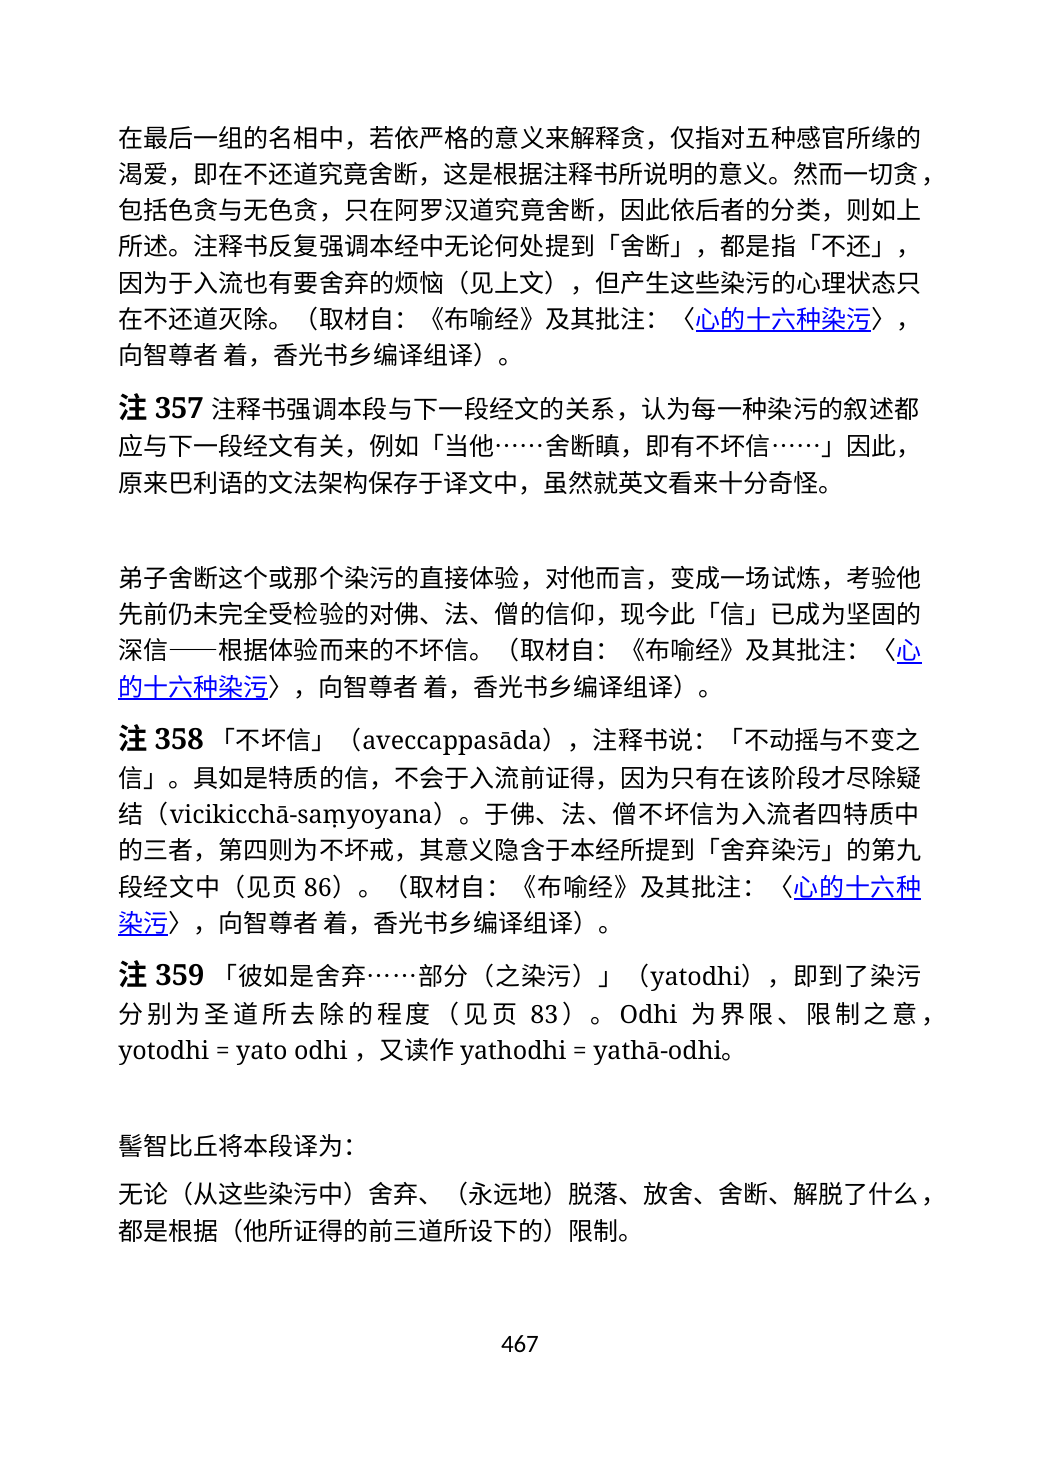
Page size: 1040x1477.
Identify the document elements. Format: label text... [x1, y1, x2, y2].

text 注 357 注释书强调本段与下一段经文的关系，认为每一种染污的叙述都应与下一段经文有关，例如「当他……舍断瞋，即有不坏信……」因此，原来巴利语的文法架构保存于译文中，虽然就英文看来十分奇怪。 [118, 384, 921, 499]
text 在最后一组的名相中，若依严格的意义来解释贪，仅指对五种感官所缘的渴爱，即在不还道究竟舍断，这是根据注释书所说明的意义。然而一切贪，包括色贪与无色贪，只在阿罗汉道究竟舍断，因此依后者的分类，则如上所述。注释书反复强调本经中无论何处提到「舍断」，都是指「不还」，因为于入流也有要舍弃的烦恼（见上文），但产生这些染污的心理状态只在不还道灭除。（取材自：《布喻经》及其批注：〈心的十六种染污〉，向智尊者 着，香光书乡编译组译）。 [118, 118, 921, 372]
text 注 359 「彼如是舍弃……部分（之染污）」（yatodhi），即到了染污分别为圣道所去除的程度（见页 83）。Odhi 为界限、限制之意，yotodhi = yato odhi ，又读作 yathodhi = yathā-odhi。 [118, 952, 921, 1067]
text 髻智比丘将本段译为： [118, 1126, 921, 1162]
text 注 358 「不坏信」（aveccappasāda），注释书说：「不动摇与不变之信」。具如是特质的信，不会于入流前证得，因为只有在该阶段才尽除疑结（vicikicchā-saṃyoyana）。于佛、法、僧不坏信为入流者四特质中的三者，第四则为不坏戒，其意义隐含于本经所提到「舍弃染污」的第九段经文中（见页 86）。（取材自：《布喻经》及其批注：〈心的十六种染污〉，向智尊者 着，香光书乡编译组译）。 [118, 716, 921, 939]
text 无论（从这些染污中）舍弃、（永远地）脱落、放舍、舍断、解脱了什么，都是根据（他所证得的前三道所设下的）限制。 [118, 1175, 921, 1247]
text 弟子舍断这个或那个染污的直接体验，对他而言，变成一场试炼，考验他先前仍未完全受检验的对佛、法、僧的信仰，现今此「信」已成为坚固的深信——根据体验而来的不坏信。（取材自：《布喻经》及其批注：〈心的十六种染污〉，向智尊者 着，香光书乡编译组译）。 [118, 558, 921, 703]
